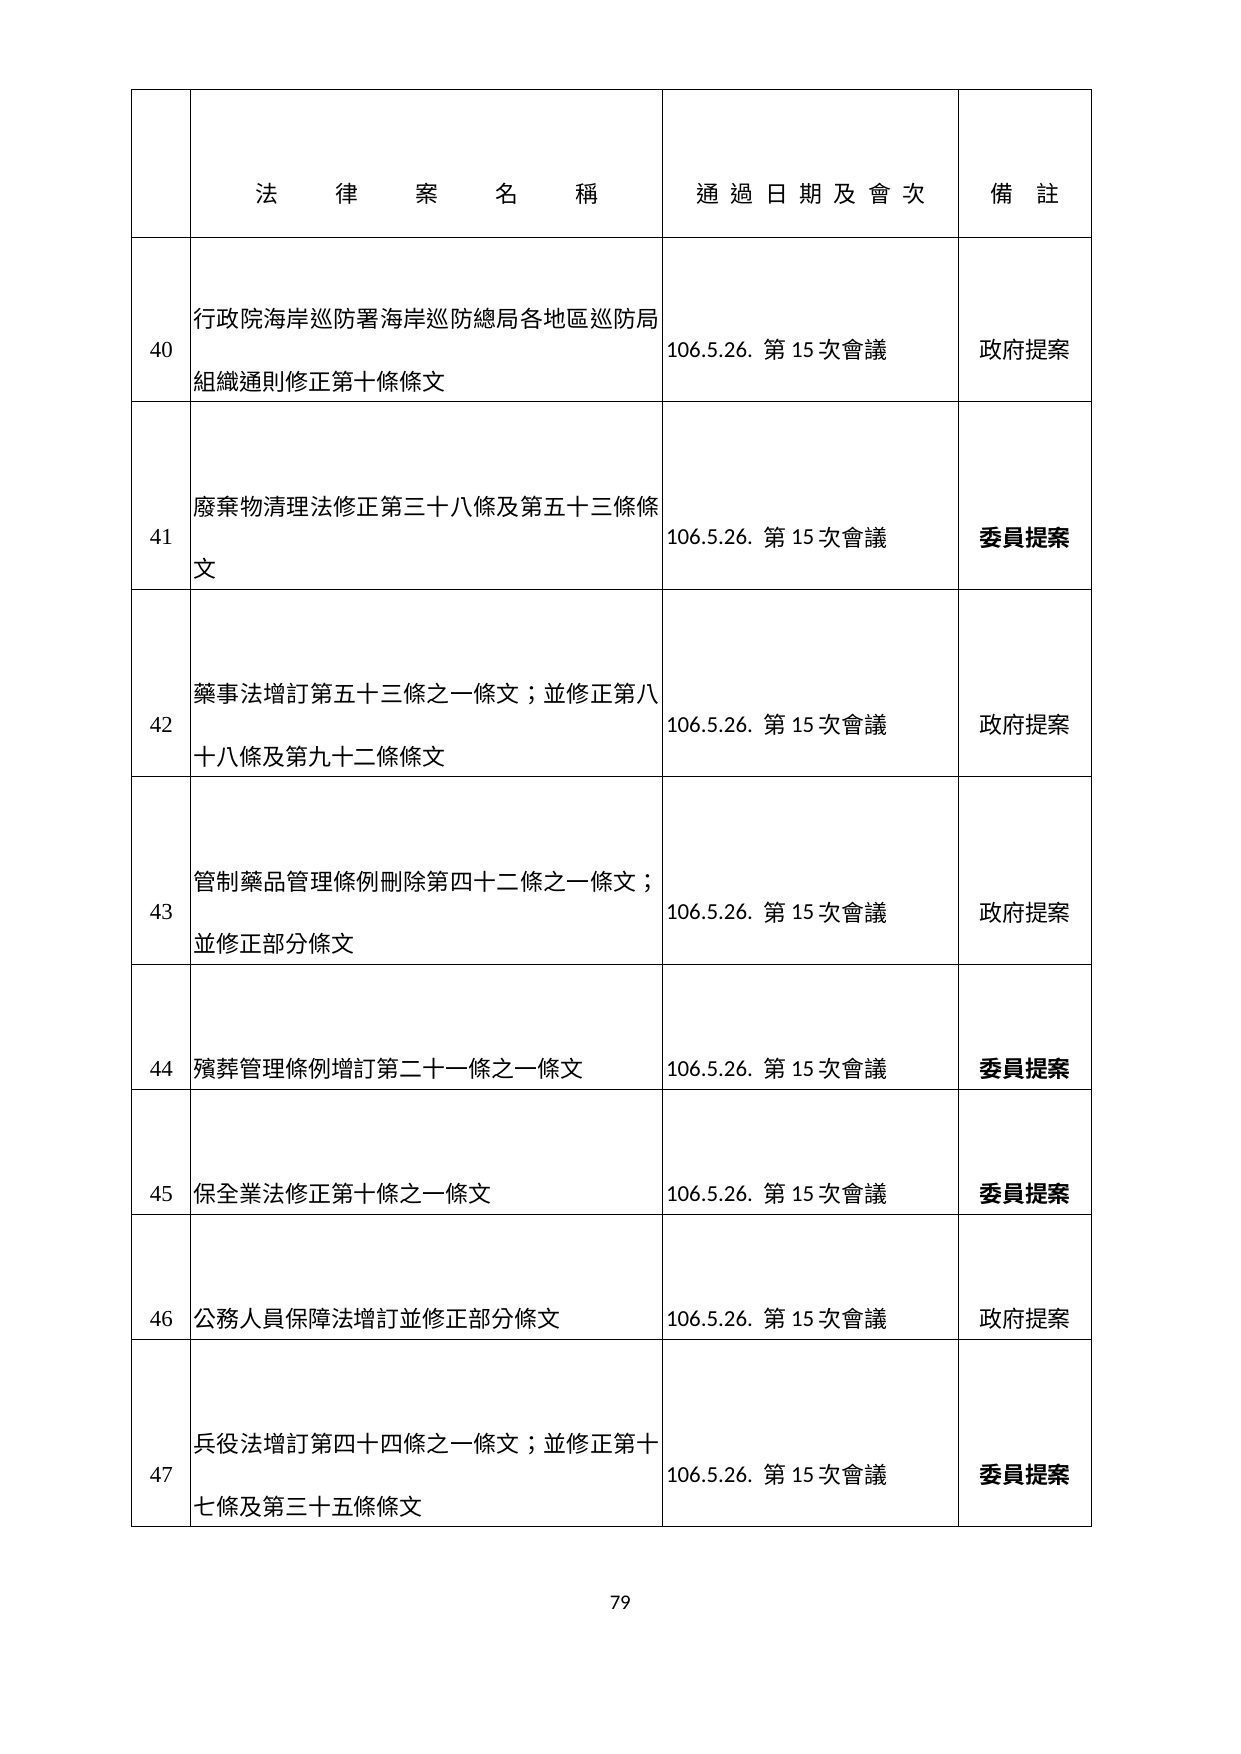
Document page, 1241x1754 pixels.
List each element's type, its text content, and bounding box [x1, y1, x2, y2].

table_cell 廢棄物清理法修正第三十八條及第五十三條條文 [191, 402, 662, 589]
table_header 備 註 [959, 90, 1091, 237]
table_cell 106.5.26. 第15次會議 [663, 777, 958, 964]
table_header [132, 90, 190, 237]
table_cell 106.5.26. 第15次會議 [663, 590, 958, 776]
table_cell 106.5.26. 第15次會議 [663, 238, 958, 401]
table_cell 委員提案 [959, 1090, 1091, 1214]
table_cell 47 [132, 1340, 190, 1526]
table_cell 兵役法增訂第四十四條之一條文；並修正第十七條及第三十五條條文 [191, 1340, 662, 1526]
table_cell 46 [132, 1215, 190, 1339]
table_cell 44 [132, 965, 190, 1089]
table_cell 公務人員保障法增訂並修正部分條文 [191, 1215, 662, 1339]
table_cell 106.5.26. 第15次會議 [663, 1215, 958, 1339]
table_cell 42 [132, 590, 190, 776]
table_cell 106.5.26. 第15次會議 [663, 1340, 958, 1526]
table_cell 殯葬管理條例增訂第二十一條之一條文 [191, 965, 662, 1089]
table_cell 行政院海岸巡防署海岸巡防總局各地區巡防局組織通則修正第十條條文 [191, 238, 662, 401]
table_cell 106.5.26. 第15次會議 [663, 1090, 958, 1214]
table_cell 政府提案 [959, 590, 1091, 776]
table_cell 政府提案 [959, 238, 1091, 401]
table_cell 管制藥品管理條例刪除第四十二條之一條文；並修正部分條文 [191, 777, 662, 964]
table_cell 106.5.26. 第15次會議 [663, 402, 958, 589]
table_cell 政府提案 [959, 777, 1091, 964]
table_cell 委員提案 [959, 965, 1091, 1089]
table_cell 106.5.26. 第15次會議 [663, 965, 958, 1089]
table_cell 保全業法修正第十條之一條文 [191, 1090, 662, 1214]
table_header 法 律 案 名 稱 [191, 90, 662, 237]
table_cell 委員提案 [959, 1340, 1091, 1526]
table_cell 45 [132, 1090, 190, 1214]
table_cell 43 [132, 777, 190, 964]
table_cell 委員提案 [959, 402, 1091, 589]
table_cell 40 [132, 238, 190, 401]
table_cell 政府提案 [959, 1215, 1091, 1339]
table_header 通 過 日 期 及 會 次 [663, 90, 958, 237]
table_cell 41 [132, 402, 190, 589]
table_cell 藥事法增訂第五十三條之一條文；並修正第八十八條及第九十二條條文 [191, 590, 662, 776]
